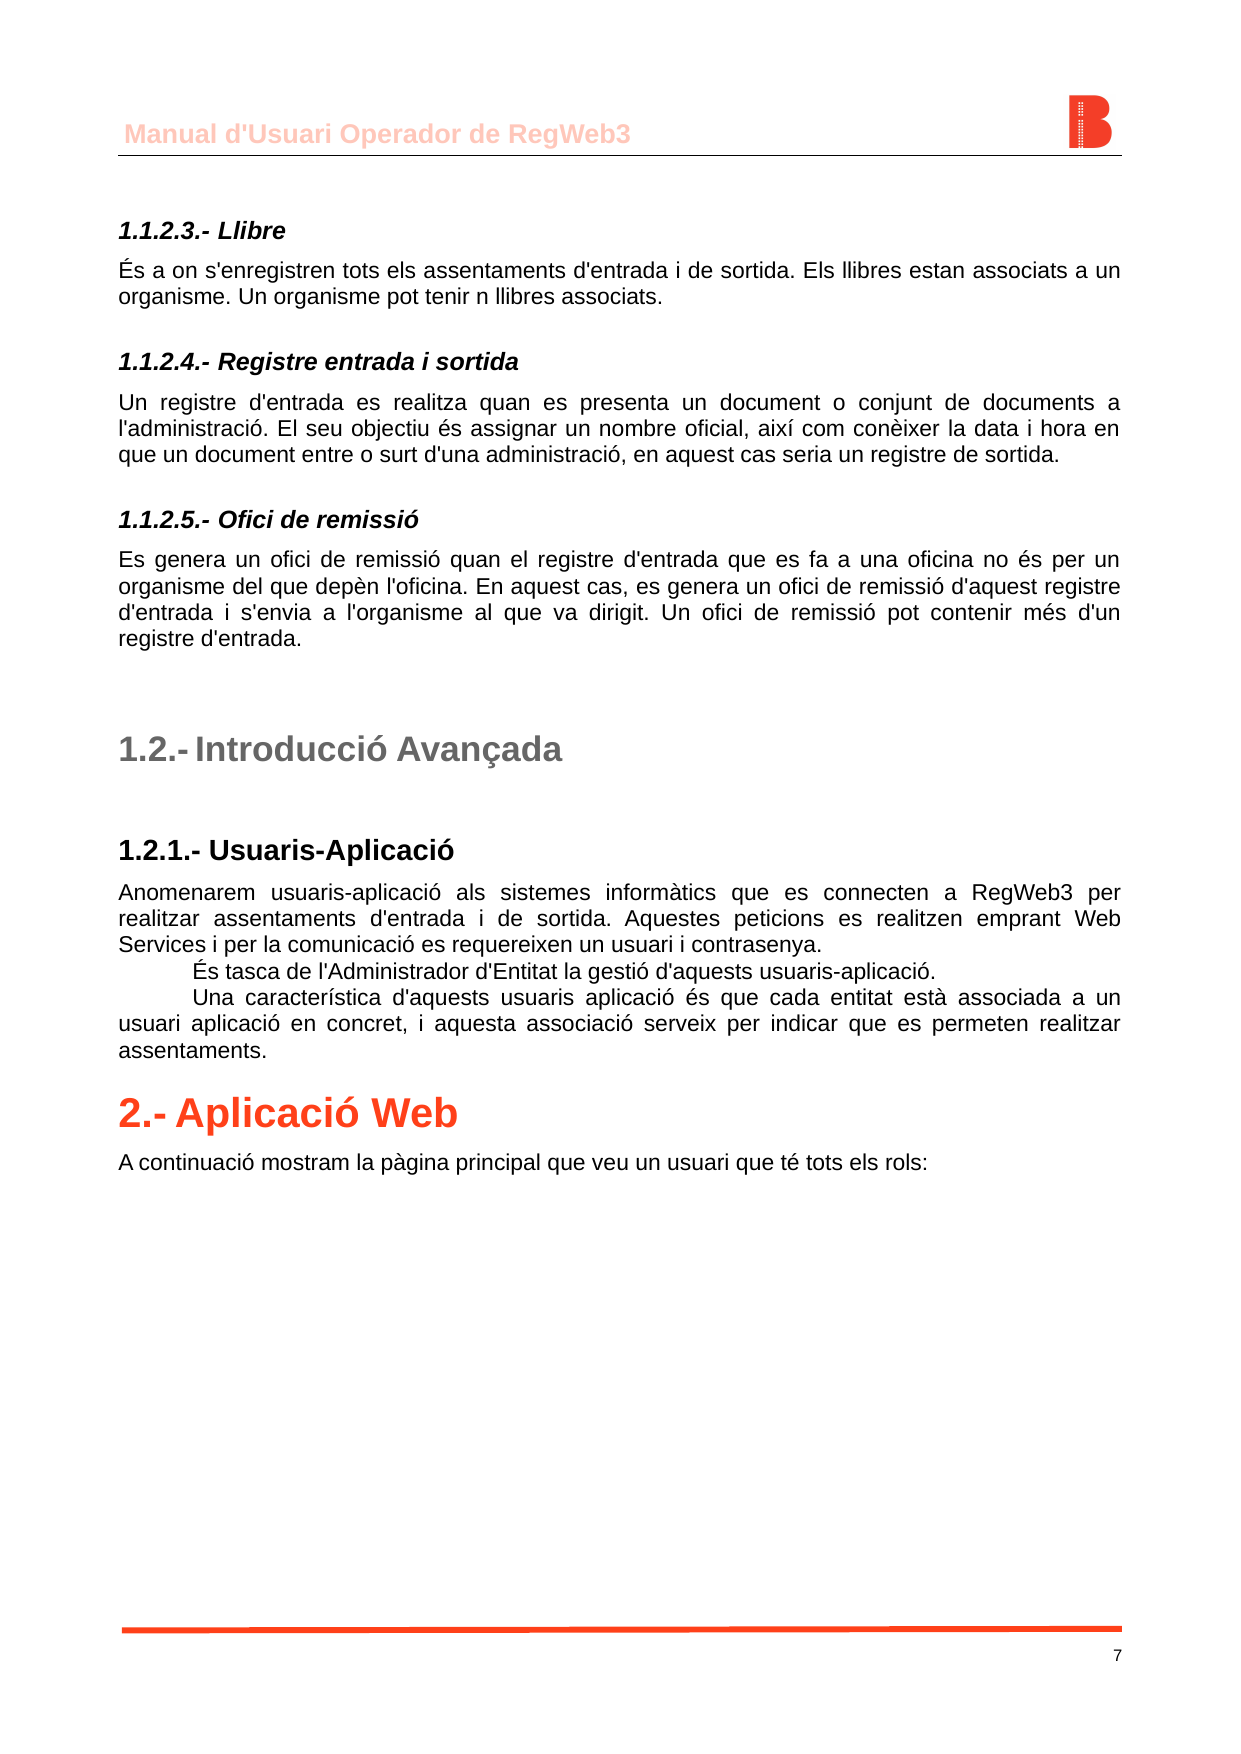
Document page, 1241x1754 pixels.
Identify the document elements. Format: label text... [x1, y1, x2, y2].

text A continuació mostram la pàgina principal que veu un usuari que té tots els rols: [118, 1148, 1122, 1175]
subtitle Usuaris-Aplicació [118, 833, 1122, 866]
text Una característica d'aquests usuaris aplicació és que cada entitat està associada a un usuari aplicació en concret, i aquesta associació serveix per indicar que es permeten realitzar assentaments. [118, 984, 1122, 1063]
text És tasca de l'Administrador d'Entitat la gestió d'aquests usuaris-aplicació. [118, 958, 1122, 984]
subtitle Ofici de remissió [118, 505, 1122, 534]
subtitle Introducció Avançada [118, 728, 1122, 769]
text Es genera un ofici de remissió quan el registre d'entrada que es fa a una oficina no és per un organisme del que depèn l'oficina. En aquest cas, es genera un ofici de remissió d'aquest registre d'entrada i s'envia a l'organisme al que va dirigit. Un ofici de remissió pot contenir més d'un registre d'entrada. [118, 546, 1122, 652]
text Un registre d'entrada es realitza quan es presenta un document o conjunt de documents a l'administració. El seu objectiu és assignar un nombre oficial, així com conèixer la data i hora en que un document entre o surt d'una administració, en aquest cas seria un registre de sortida. [118, 388, 1122, 467]
subtitle Llibre [118, 216, 1122, 244]
text És a on s'enregistren tots els assentaments d'entrada i de sortida. Els llibres estan associats a un organisme. Un organisme pot tenir n llibres associats. [118, 257, 1122, 310]
picture [1063, 94, 1117, 150]
text Anomenarem usuaris-aplicació als sistemes informàtics que es connecten a RegWeb3 per realitzar assentaments d'entrada i de sortida. Aquestes peticions es realitzen emprant Web Services i per la comunicació es requereixen un usuari i contrasenya. [118, 879, 1122, 958]
subtitle Registre entrada i sortida [118, 347, 1122, 376]
subtitle Aplicació Web [118, 1088, 1122, 1136]
